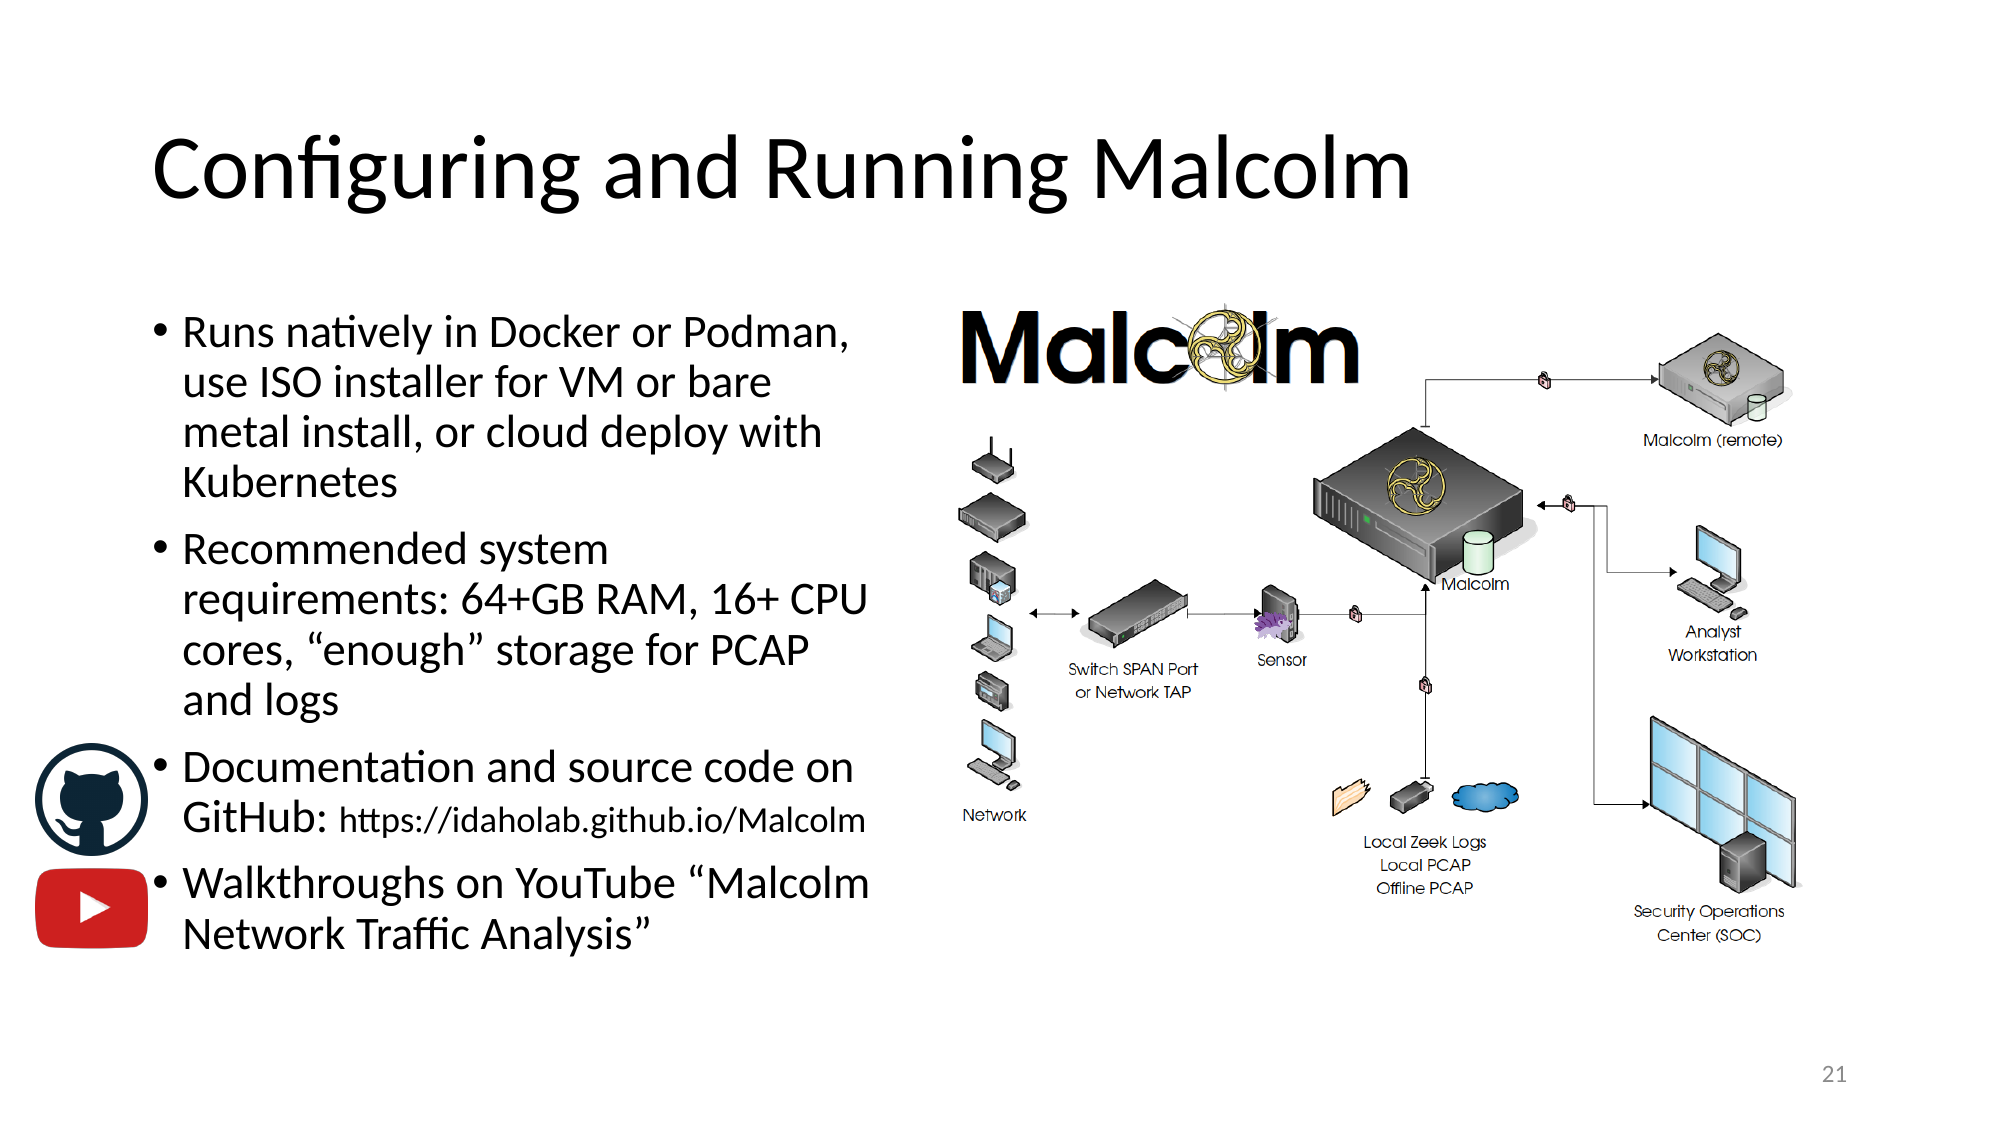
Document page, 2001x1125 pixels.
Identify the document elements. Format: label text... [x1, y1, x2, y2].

title Configuring and Running Malcolm [137, 59, 1863, 278]
picture [928, 277, 1831, 975]
picture [35, 743, 148, 965]
list Runs natively in Docker or Podman, use ISO installer for VM or bare metal install, or cloud deploy with Kubernetes Recommended system requirements: 64+GB RAM, 16+ CPU cores, “enough” storage for PCAP and logs Documentation and source code on GitHub: https://idaholab.github.io/Malcolm Walkthroughs on YouTube “Malcolm Network Traffic Analysis” [137, 299, 890, 1014]
slide_number [1412, 1042, 1863, 1103]
